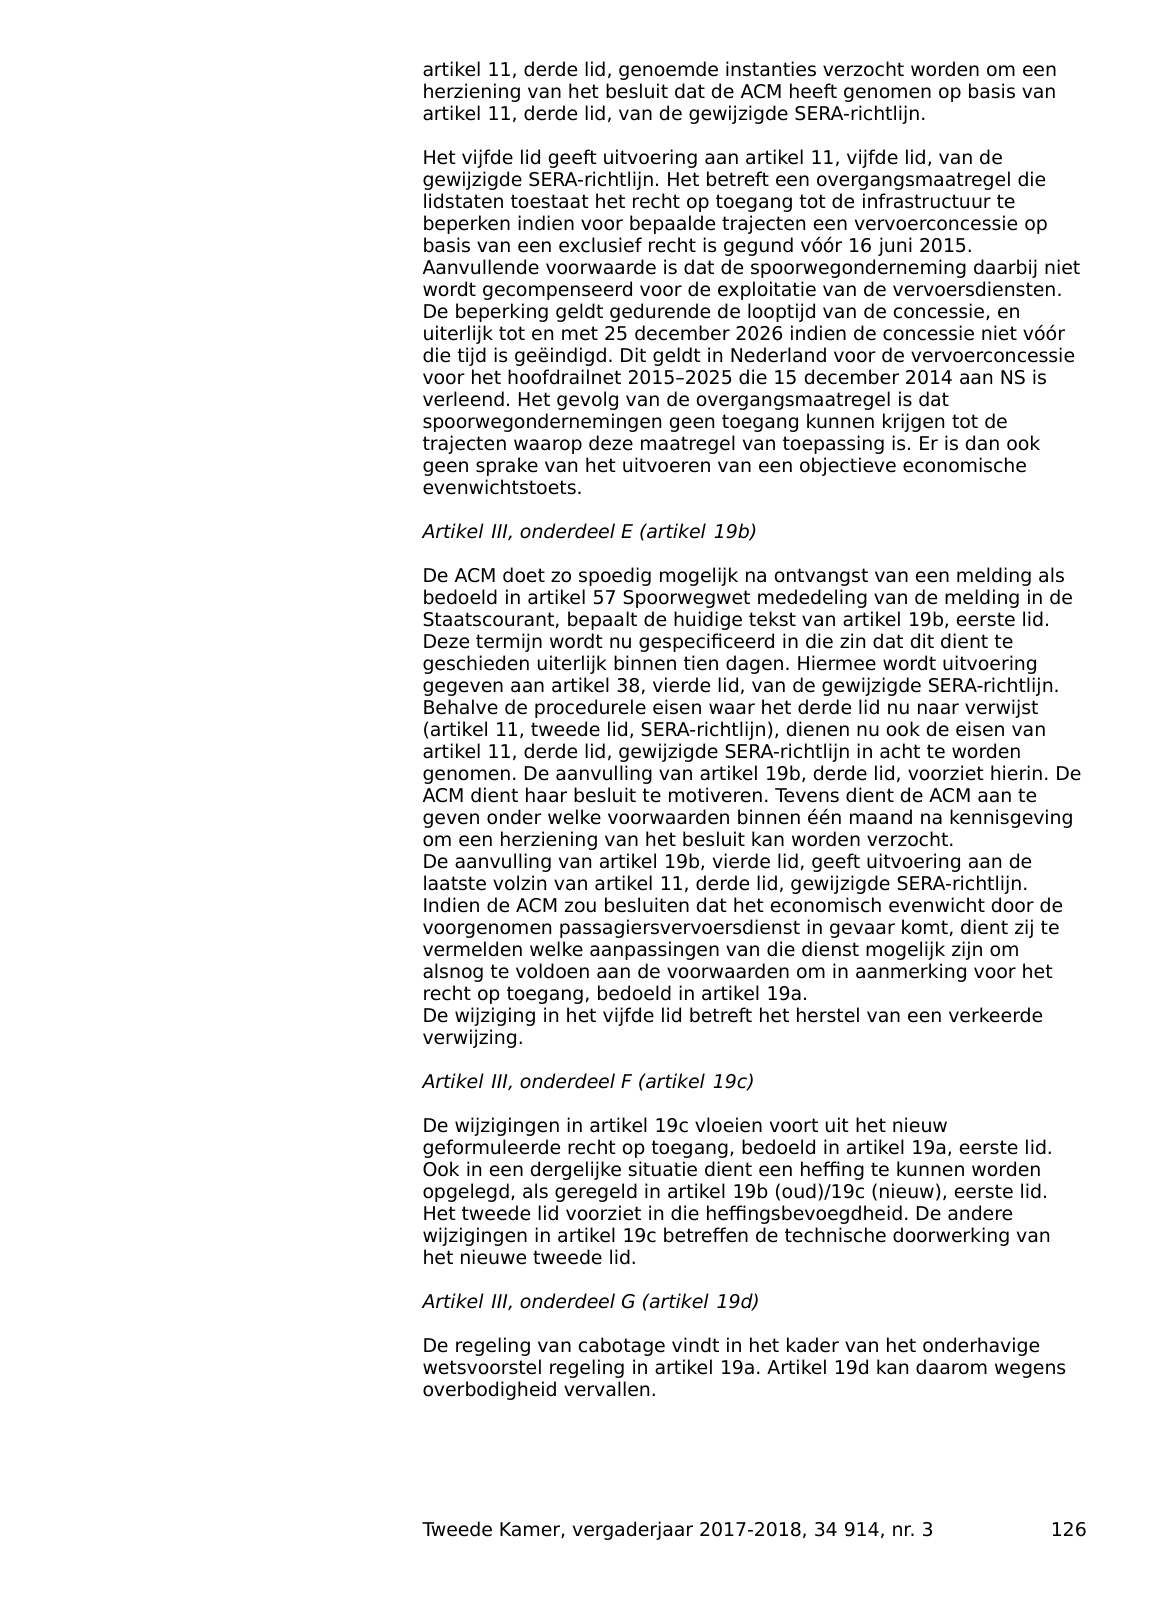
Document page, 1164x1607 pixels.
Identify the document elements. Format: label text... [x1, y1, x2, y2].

text Behalve de procedurele eisen waar het derde lid nu naar verwijst (artikel 11, tweede lid, SERA-richtlijn), dienen nu ook de eisen van artikel 11, derde lid, gewijzigde SERA-richtlijn in acht te worden genomen. De aanvulling van artikel 19b, derde lid, voorziet hierin. De ACM dient haar besluit te motiveren. Tevens dient de ACM aan te geven onder welke voorwaarden binnen één maand na kennisgeving om een herziening van het besluit kan worden verzocht. [422, 697, 1087, 851]
subtitle Artikel III, onderdeel G (artikel 19d) [422, 1291, 1087, 1313]
text De ACM doet zo spoedig mogelijk na ontvangst van een melding als bedoeld in artikel 57 Spoorwegwet mededeling van de melding in de Staatscourant, bepaalt de huidige tekst van artikel 19b, eerste lid. Deze termijn wordt nu gespecificeerd in die zin dat dit dient te geschieden uiterlijk binnen tien dagen. Hiermee wordt uitvoering gegeven aan artikel 38, vierde lid, van de gewijzigde SERA-richtlijn. [422, 565, 1087, 697]
subtitle Artikel III, onderdeel E (artikel 19b) [422, 521, 1087, 543]
text Het vijfde lid geeft uitvoering aan artikel 11, vijfde lid, van de gewijzigde SERA-richtlijn. Het betreft een overgangsmaatregel die lidstaten toestaat het recht op toegang tot de infrastructuur te beperken indien voor bepaalde trajecten een vervoerconcessie op basis van een exclusief recht is gegund vóór 16 juni 2015. Aanvullende voorwaarde is dat de spoorwegonderneming daarbij niet wordt gecompenseerd voor de exploitatie van de vervoersdiensten. De beperking geldt gedurende de looptijd van de concessie, en uiterlijk tot en met 25 december 2026 indien de concessie niet vóór die tijd is geëindigd. Dit geldt in Nederland voor de vervoerconcessie voor het hoofdrailnet 2015–2025 die 15 december 2014 aan NS is verleend. Het gevolg van de overgangsmaatregel is dat spoorwegondernemingen geen toegang kunnen krijgen tot de trajecten waarop deze maatregel van toepassing is. Er is dan ook geen sprake van het uitvoeren van een objectieve economische evenwichtstoets. [422, 147, 1087, 499]
text De regeling van cabotage vindt in het kader van het onderhavige wetsvoorstel regeling in artikel 19a. Artikel 19d kan daarom wegens overbodigheid vervallen. [422, 1335, 1087, 1401]
text De wijzigingen in artikel 19c vloeien voort uit het nieuw geformuleerde recht op toegang, bedoeld in artikel 19a, eerste lid. Ook in een dergelijke situatie dient een heffing te kunnen worden opgelegd, als geregeld in artikel 19b (oud)/19c (nieuw), eerste lid. Het tweede lid voorziet in die heffingsbevoegdheid. De andere wijzigingen in artikel 19c betreffen de technische doorwerking van het nieuwe tweede lid. [422, 1115, 1087, 1269]
text artikel 11, derde lid, genoemde instanties verzocht worden om een herziening van het besluit dat de ACM heeft genomen op basis van artikel 11, derde lid, van de gewijzigde SERA-richtlijn. [422, 59, 1087, 125]
text De wijziging in het vijfde lid betreft het herstel van een verkeerde verwijzing. [422, 1005, 1087, 1049]
subtitle Artikel III, onderdeel F (artikel 19c) [422, 1071, 1087, 1093]
text De aanvulling van artikel 19b, vierde lid, geeft uitvoering aan de laatste volzin van artikel 11, derde lid, gewijzigde SERA-richtlijn. Indien de ACM zou besluiten dat het economisch evenwicht door de voorgenomen passagiersvervoersdienst in gevaar komt, dient zij te vermelden welke aanpassingen van die dienst mogelijk zijn om alsnog te voldoen aan de voorwaarden om in aanmerking voor het recht op toegang, bedoeld in artikel 19a. [422, 851, 1087, 1005]
